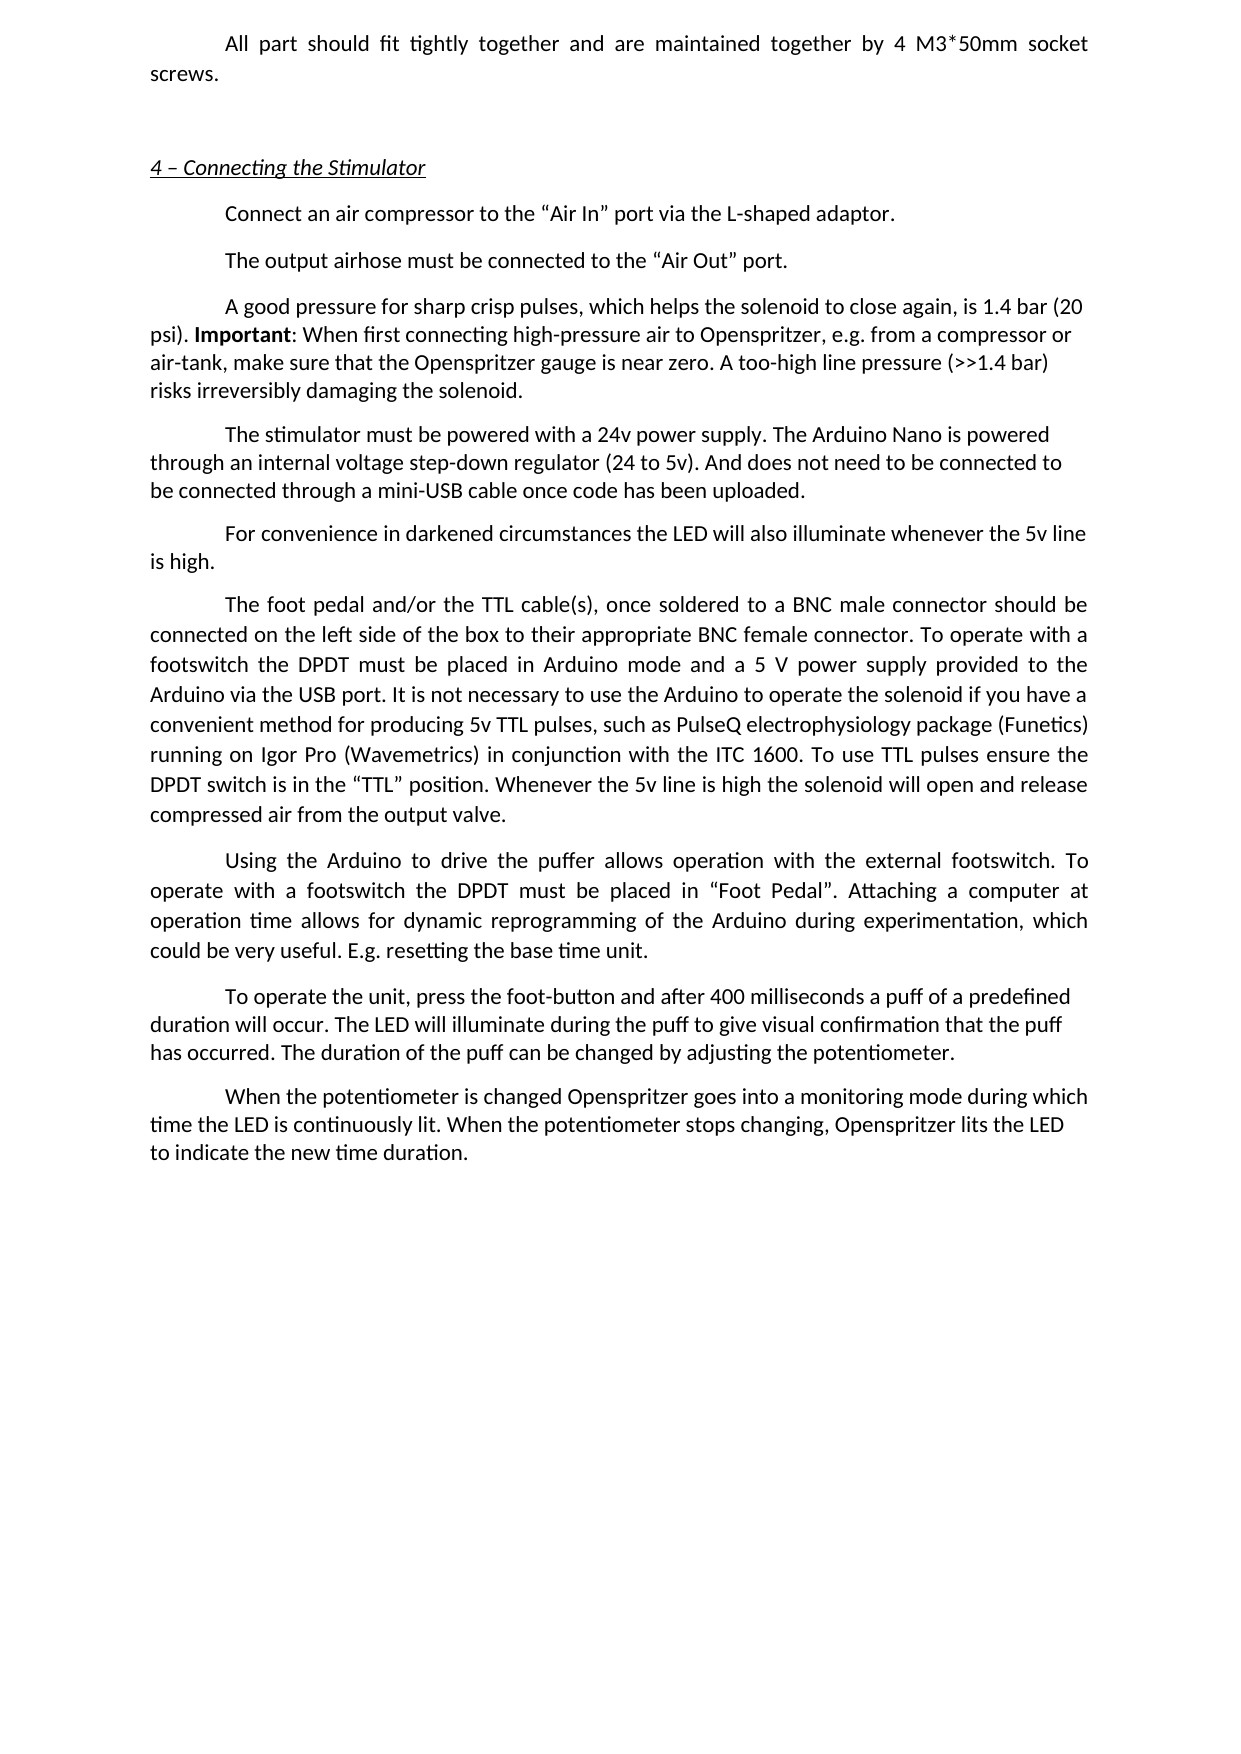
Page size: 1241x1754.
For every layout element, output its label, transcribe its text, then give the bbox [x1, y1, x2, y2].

text For convenience in darkened circumstances the LED will also illuminate whenever the 5v line is high. [150, 519, 1090, 575]
text Using the Arduino to drive the puffer allows operation with the external footswitch. To operate with a footswitch the DPDT must be placed in “Foot Pedal”. Attaching a computer at operation time allows for dynamic reprogramming of the Arduino during experimentation, which could be very useful. E.g. resetting the base time unit. [150, 846, 1090, 964]
text Connect an air compressor to the “Air In” port via the L-shaped adaptor. [150, 199, 1090, 227]
text The output airhose must be connected to the “Air Out” port. [150, 246, 1090, 274]
text To operate the unit, press the foot-button and after 400 milliseconds a puff of a predefined duration will occur. The LED will illuminate during the puff to give visual confirmation that the puff has occurred. The duration of the puff can be changed by adjusting the potentiometer. [150, 982, 1090, 1067]
text When the potentiometer is changed Openspritzer goes into a monitoring mode during which time the LED is continuously lit. When the potentiometer stops changing, Openspritzer lits the LED to indicate the new time duration. [150, 1082, 1090, 1166]
text 4 – Connecting the Stimulator [150, 153, 1090, 181]
text The foot pedal and/or the TTL cable(s), once soldered to a BNC male connector should be connected on the left side of the box to their appropriate BNC female connector. To operate with a footswitch the DPDT must be placed in Arduino mode and a 5 V power supply provided to the Arduino via the USB port. It is not necessary to use the Arduino to operate the solenoid if you have a convenient method for producing 5v TTL pulses, such as PulseQ electrophysiology package (Funetics) running on Igor Pro (Wavemetrics) in conjunction with the ITC 1600. To use TTL pulses ensure the DPDT switch is in the “TTL” position. Whenever the 5v line is high the solenoid will open and release compressed air from the output valve. [150, 590, 1090, 828]
text All part should fit tightly together and are maintained together by 4 M3*50mm socket screws. [150, 29, 1090, 87]
text A good pressure for sharp crisp pulses, which helps the solenoid to close again, is 1.4 bar (20 psi). Important: When first connecting high-pressure air to Openspritzer, e.g. from a compressor or air-tank, make sure that the Openspritzer gauge is near zero. A too-high line pressure (>>1.4 bar) risks irreversibly damaging the solenoid. [150, 292, 1090, 404]
text The stimulator must be powered with a 24v power supply. The Arduino Nano is powered through an internal voltage step-down regulator (24 to 5v). And does not need to be connected to be connected through a mini-USB cable once code has been uploaded. [150, 420, 1090, 504]
